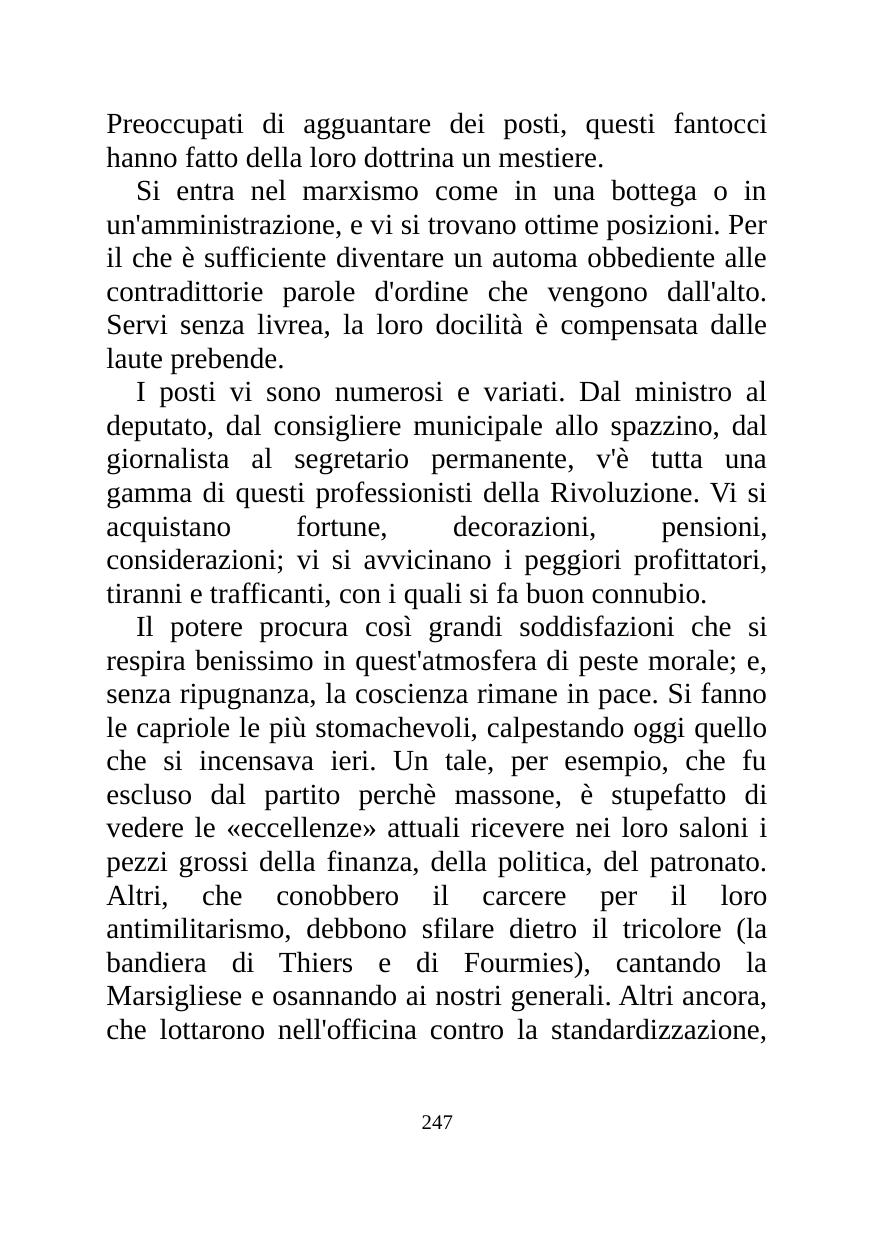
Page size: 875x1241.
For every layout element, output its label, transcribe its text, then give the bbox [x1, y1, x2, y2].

text Il potere procura così grandi soddisfazioni che si respira benissimo in quest'atmosfera di peste morale; e, senza ripugnanza, la coscienza rimane in pace. Si fanno le capriole le più stomachevoli, calpestando oggi quello che si incensava ieri. Un tale, per esempio, che fu escluso dal partito perchè massone, è stupefatto di vedere le «eccellenze» attuali ricevere nei loro saloni i pezzi grossi della finanza, della politica, del patronato. Altri, che conobbero il carcere per il loro antimilitarismo, debbono sfilare dietro il tricolore (la bandiera di Thiers e di Fourmies), cantando la Marsigliese e osannando ai nostri generali. Altri ancora, che lottarono nell'officina contro la standardizzazione, [106, 609, 768, 1045]
text Si entra nel marxismo come in una bottega o in un'amministrazione, e vi si trovano ottime posizioni. Per il che è sufficiente diventare un automa obbediente alle contradittorie parole d'ordine che vengono dall'alto. Servi senza livrea, la loro docilità è compensata dalle laute prebende. [106, 173, 768, 374]
text I posti vi sono numerosi e variati. Dal ministro al deputato, dal consigliere municipale allo spazzino, dal giornalista al segretario permanente, v'è tutta una gamma di questi professionisti della Rivoluzione. Vi si acquistano fortune, decorazioni, pensioni, considerazioni; vi si avvicinano i peggiori profittatori, tiranni e trafficanti, con i quali si fa buon connubio. [106, 374, 768, 609]
text Preoccupati di agguantare dei posti, questi fantocci hanno fatto della loro dottrina un mestiere. [106, 106, 768, 173]
